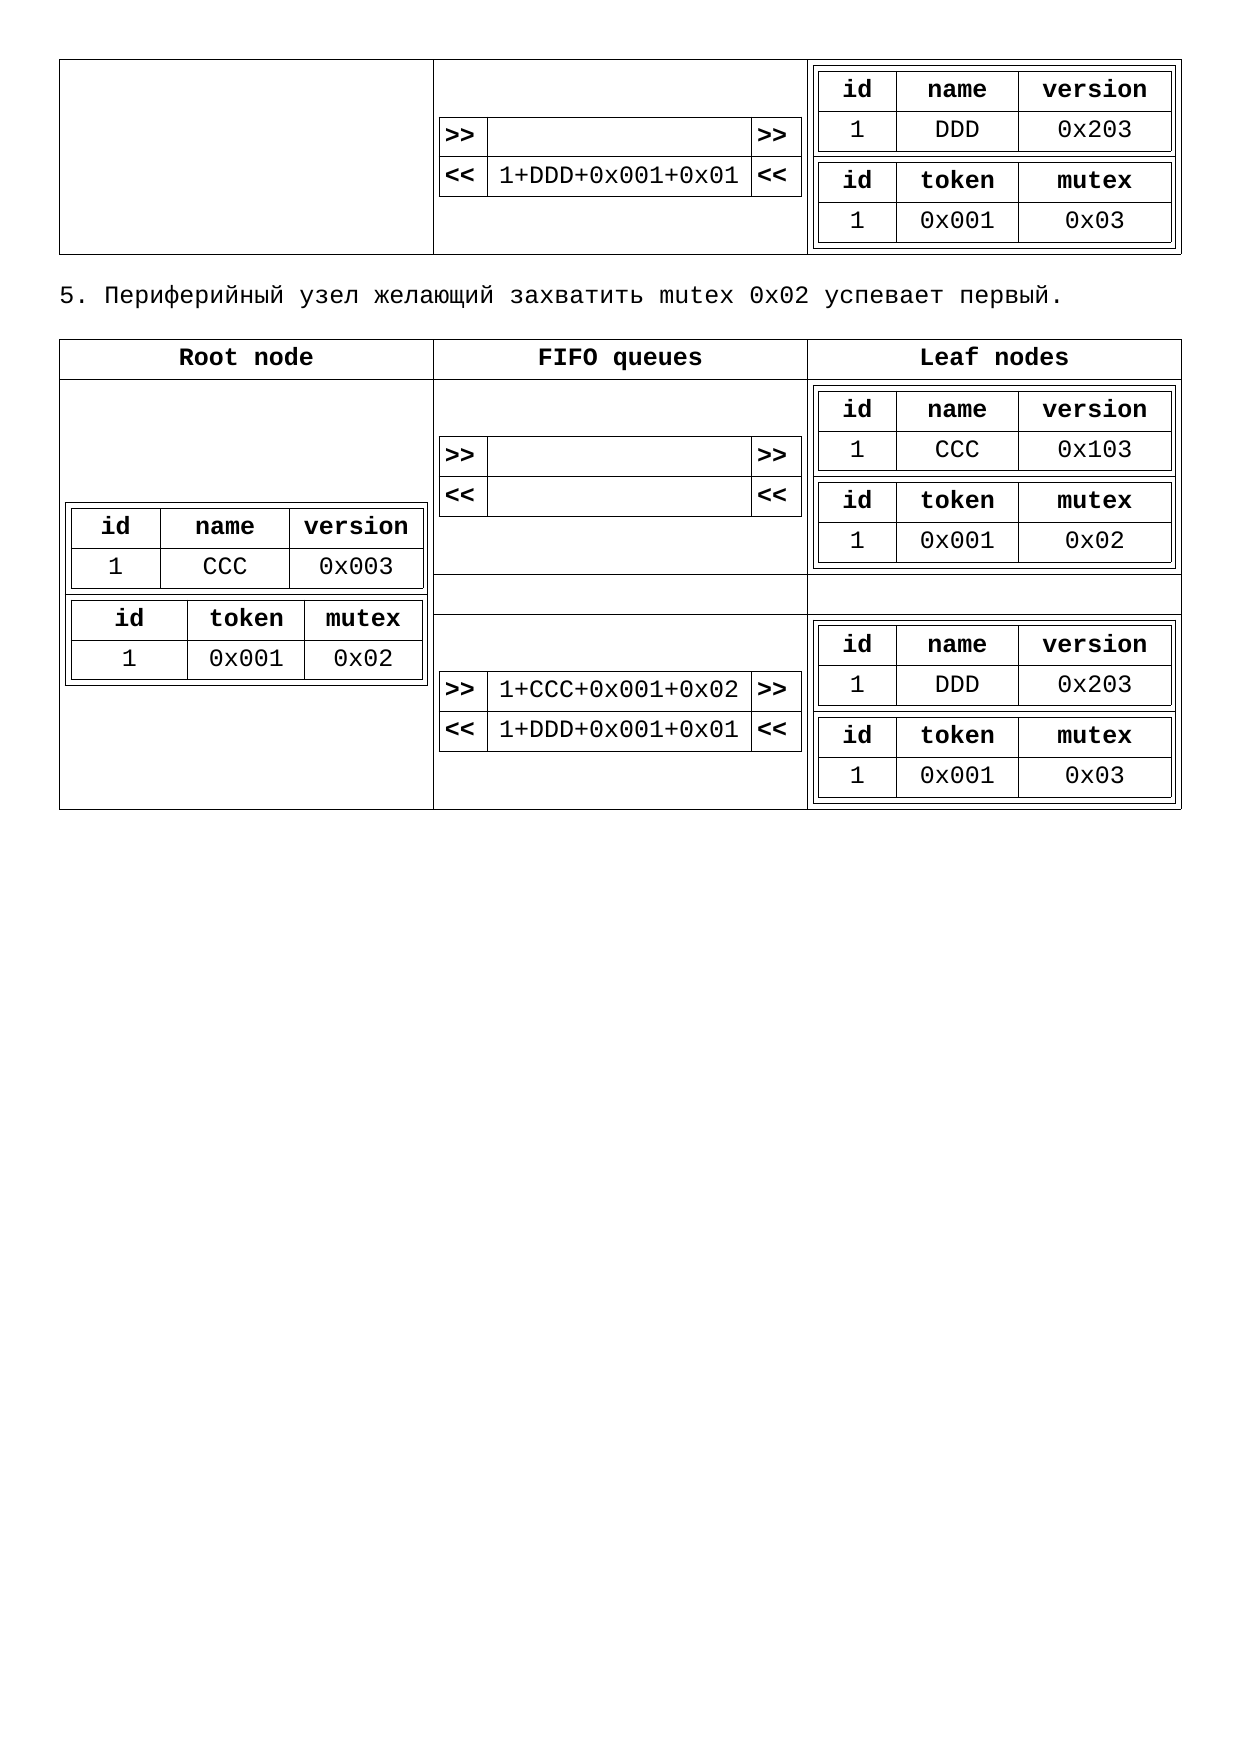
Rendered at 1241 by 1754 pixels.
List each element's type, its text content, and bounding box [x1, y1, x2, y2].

table_header >> [752, 437, 801, 476]
table_header id [819, 718, 896, 757]
table_cell 0x003 [290, 549, 423, 588]
table_cell DDD [897, 112, 1018, 151]
table_cell << [752, 712, 801, 751]
table_header name [897, 626, 1018, 665]
table_header id [819, 626, 896, 665]
table_header mutex [1019, 163, 1171, 202]
table_header version [290, 509, 423, 548]
table_header id [819, 483, 896, 522]
table_cell 0x103 [1019, 432, 1171, 470]
table_cell DDD [897, 666, 1018, 705]
table_cell 1 [819, 432, 896, 470]
table_header mutex [305, 601, 422, 639]
text 5. Периферийный узел желающий захватить mutex 0x02 успевает первый. [59, 282, 1181, 311]
table_header 1+CCC+0x001+0x02 [488, 672, 751, 711]
table_cell 1 [72, 641, 187, 679]
table_cell << [752, 477, 801, 516]
table_cell [434, 60, 807, 254]
table_header Leaf nodes [808, 340, 1181, 379]
table_header id [819, 392, 896, 431]
table_header version [1019, 626, 1171, 665]
table_cell 0x03 [1019, 758, 1171, 797]
table_cell ССС [897, 432, 1018, 470]
table_cell 1+DDD+0x001+0x01 [488, 157, 751, 196]
table_header name [897, 392, 1018, 431]
table_cell << [440, 477, 487, 516]
table_cell 0x001 [897, 758, 1018, 797]
table_header [488, 437, 751, 476]
table_header [488, 118, 751, 156]
table_header [814, 386, 1175, 476]
table_cell [66, 595, 427, 685]
table_cell [814, 712, 1175, 803]
table_cell [434, 615, 807, 809]
table_cell 0x02 [1019, 523, 1171, 562]
table_header id [72, 601, 187, 639]
table_header >> [440, 118, 487, 156]
table_cell 0x203 [1019, 112, 1171, 151]
table_cell 0x03 [1019, 203, 1171, 242]
table_cell [814, 157, 1175, 248]
table_header token [897, 163, 1018, 202]
table_cell 0x001 [188, 641, 304, 679]
table_cell [60, 60, 433, 254]
table_cell << [440, 712, 487, 751]
table_cell [814, 477, 1175, 568]
table_cell 0x203 [1019, 666, 1171, 705]
table_header mutex [1019, 718, 1171, 757]
table_header token [897, 718, 1018, 757]
table_cell CCC [161, 549, 289, 588]
table_cell 1 [819, 758, 896, 797]
table_cell [434, 380, 807, 574]
table_cell 1+DDD+0x001+0x01 [488, 712, 751, 751]
table_cell 1 [72, 549, 160, 588]
table_cell [60, 380, 433, 809]
table_header mutex [1019, 483, 1171, 522]
table_header >> [440, 437, 487, 476]
table_header id [819, 163, 896, 202]
table_cell [808, 615, 1181, 809]
table_cell 1 [819, 112, 896, 151]
table_header id [819, 72, 896, 111]
table_cell 0x001 [897, 523, 1018, 562]
table_cell << [440, 157, 487, 196]
table_cell 1 [819, 203, 896, 242]
table_cell [808, 60, 1181, 254]
table_cell 1 [819, 666, 896, 705]
table_header [814, 621, 1175, 711]
table_cell 0x001 [897, 203, 1018, 242]
table_header version [1019, 72, 1171, 111]
table_header FIFO queues [434, 340, 807, 379]
table_header >> [752, 118, 801, 156]
table_header >> [752, 672, 801, 711]
table_header Root node [60, 340, 433, 379]
table_cell [808, 575, 1181, 614]
table_header [814, 66, 1175, 156]
table_cell [434, 575, 807, 614]
table_header name [161, 509, 289, 548]
table_header token [188, 601, 304, 639]
table_header id [72, 509, 160, 548]
table_cell [488, 477, 751, 516]
table_header token [897, 483, 1018, 522]
table_header [66, 503, 427, 594]
table_header >> [440, 672, 487, 711]
table_header name [897, 72, 1018, 111]
table_cell << [752, 157, 801, 196]
table_cell 1 [819, 523, 896, 562]
table_cell [808, 380, 1181, 574]
table_header version [1019, 392, 1171, 431]
table_cell 0x02 [305, 641, 422, 679]
